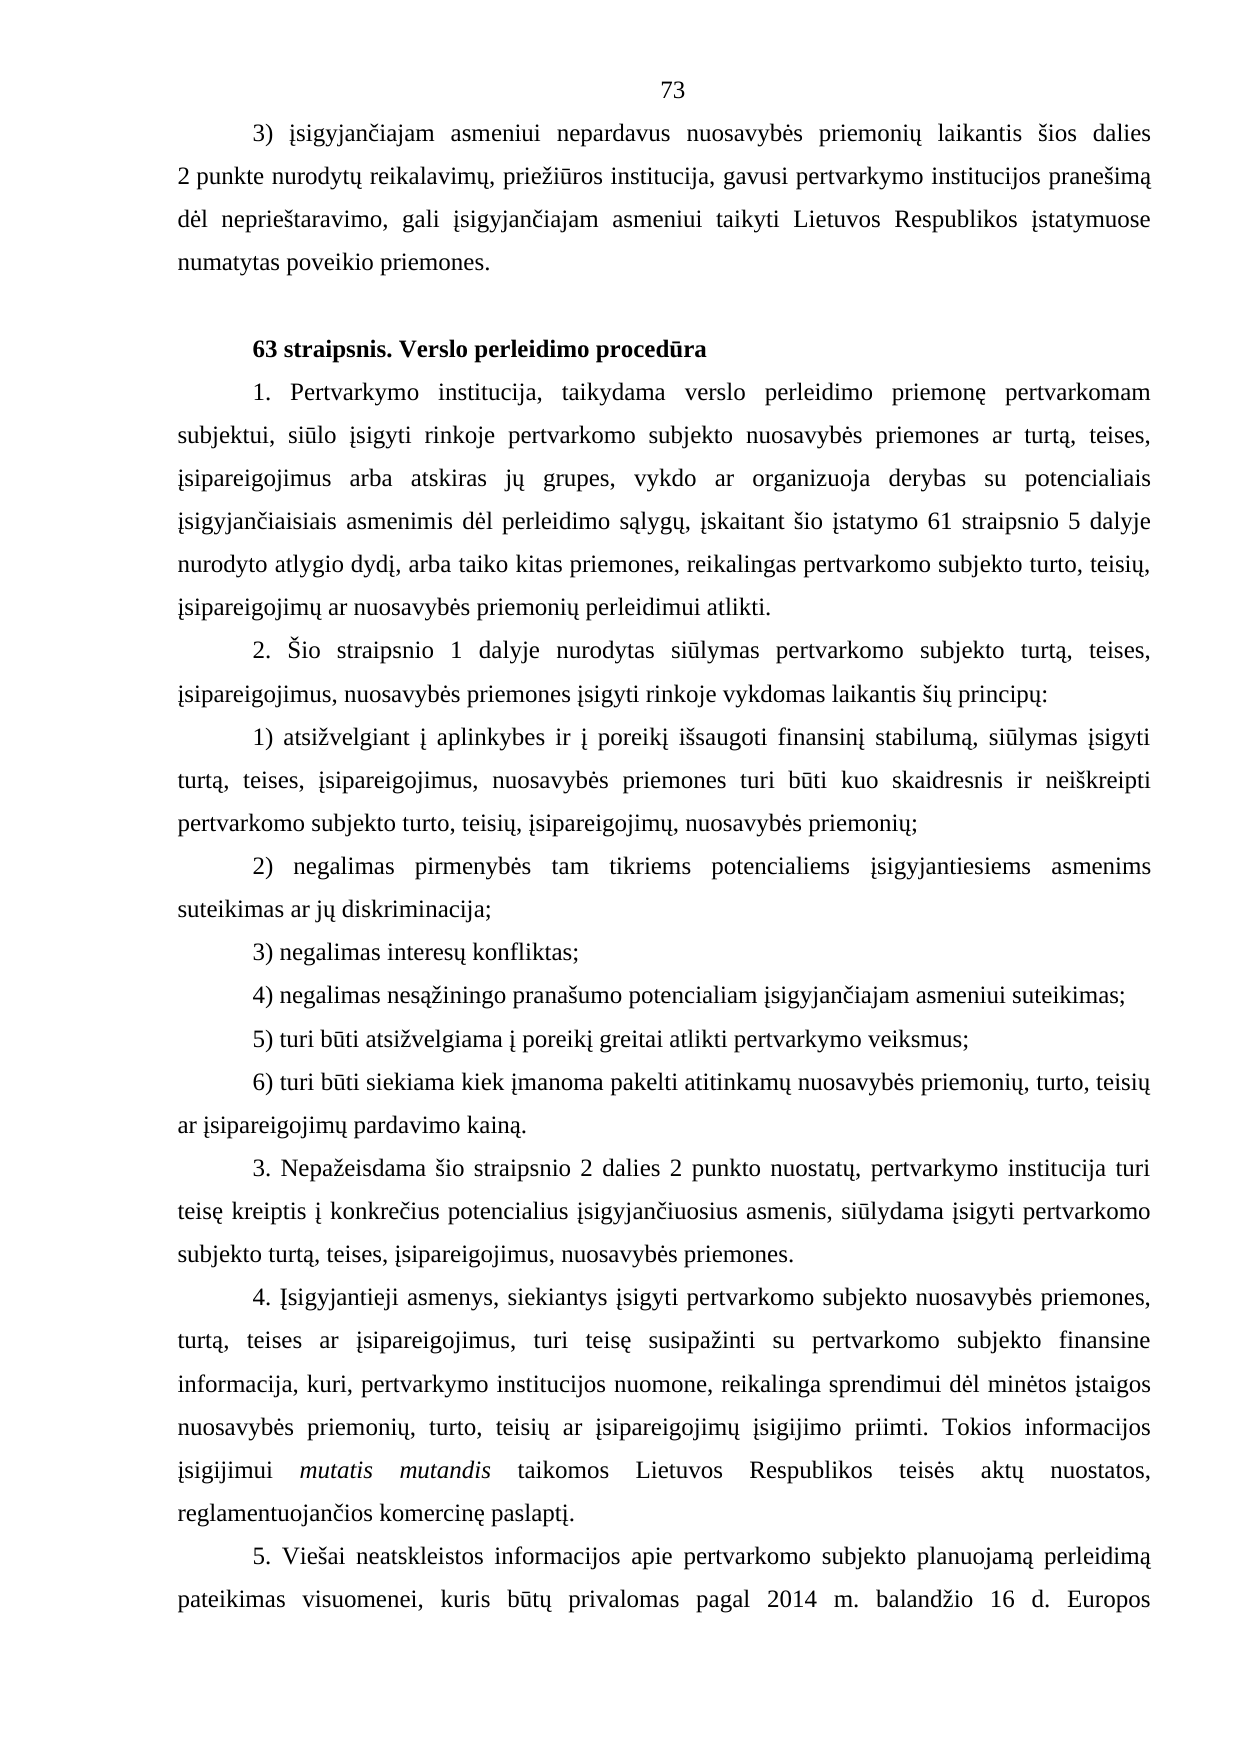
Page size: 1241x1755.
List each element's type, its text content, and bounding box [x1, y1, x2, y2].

text 3. Nepažeisdama šio straipsnio 2 dalies 2 punkto nuostatų, pertvarkymo institucija turi teisę kreiptis į konkrečius potencialius įsigyjančiuosius asmenis, siūlydama įsigyti pertvarkomo subjekto turtą, teises, įsipareigojimus, nuosavybės priemones. [177, 1153, 1152, 1268]
text 5) turi būti atsižvelgiama į poreikį greitai atlikti pertvarkymo veiksmus; [177, 1024, 1152, 1052]
text 2) negalimas pirmenybės tam tikriems potencialiems įsigyjantiesiems asmenims suteikimas ar jų diskriminacija; [177, 851, 1152, 923]
text 3) negalimas interesų konfliktas; [177, 937, 1152, 966]
text 5. Viešai neatskleistos informacijos apie pertvarkomo subjekto planuojamą perleidimą pateikimas visuomenei, kuris būtų privalomas pagal 2014 m. balandžio 16 d. Europos [177, 1541, 1152, 1613]
text 63 straipsnis. Verslo perleidimo procedūra [177, 334, 1152, 362]
text 4. Įsigyjantieji asmenys, siekiantys įsigyti pertvarkomo subjekto nuosavybės priemones, turtą, teises ar įsipareigojimus, turi teisę susipažinti su pertvarkomo subjekto finansine informacija, kuri, pertvarkymo institucijos nuomone, reikalinga sprendimui dėl minėtos įstaigos nuosavybės priemonių, turto, teisių ar įsipareigojimų įsigijimo priimti. Tokios informacijos įsigijimui mutatis mutandis taikomos Lietuvos Respublikos teisės aktų nuostatos, reglamentuojančios komercinę paslaptį. [177, 1282, 1152, 1527]
text 2. Šio straipsnio 1 dalyje nurodytas siūlymas pertvarkomo subjekto turtą, teises, įsipareigojimus, nuosavybės priemones įsigyti rinkoje vykdomas laikantis šių principų: [177, 636, 1152, 707]
text 1. Pertvarkymo institucija, taikydama verslo perleidimo priemonę pertvarkomam subjektui, siūlo įsigyti rinkoje pertvarkomo subjekto nuosavybės priemones ar turtą, teises, įsipareigojimus arba atskiras jų grupes, vykdo ar organizuoja derybas su potencialiais įsigyjančiaisiais asmenimis dėl perleidimo sąlygų, įskaitant šio įstatymo 61 straipsnio 5 dalyje nurodyto atlygio dydį, arba taiko kitas priemones, reikalingas pertvarkomo subjekto turto, teisių, įsipareigojimų ar nuosavybės priemonių perleidimui atlikti. [177, 377, 1152, 621]
text 6) turi būti siekiama kiek įmanoma pakelti atitinkamų nuosavybės priemonių, turto, teisių ar įsipareigojimų pardavimo kainą. [177, 1067, 1152, 1139]
text 4) negalimas nesąžiningo pranašumo potencialiam įsigyjančiajam asmeniui suteikimas; [177, 981, 1152, 1009]
text 1) atsižvelgiant į aplinkybes ir į poreikį išsaugoti finansinį stabilumą, siūlymas įsigyti turtą, teises, įsipareigojimus, nuosavybės priemones turi būti kuo skaidresnis ir neiškreipti pertvarkomo subjekto turto, teisių, įsipareigojimų, nuosavybės priemonių; [177, 722, 1152, 837]
text 3) įsigyjančiajam asmeniui nepardavus nuosavybės priemonių laikantis šios dalies 2 punkte nurodytų reikalavimų, priežiūros institucija, gavusi pertvarkymo institucijos pranešimą dėl neprieštaravimo, gali įsigyjančiajam asmeniui taikyti Lietuvos Respublikos įstatymuose numatytas poveikio priemones. [177, 118, 1152, 276]
